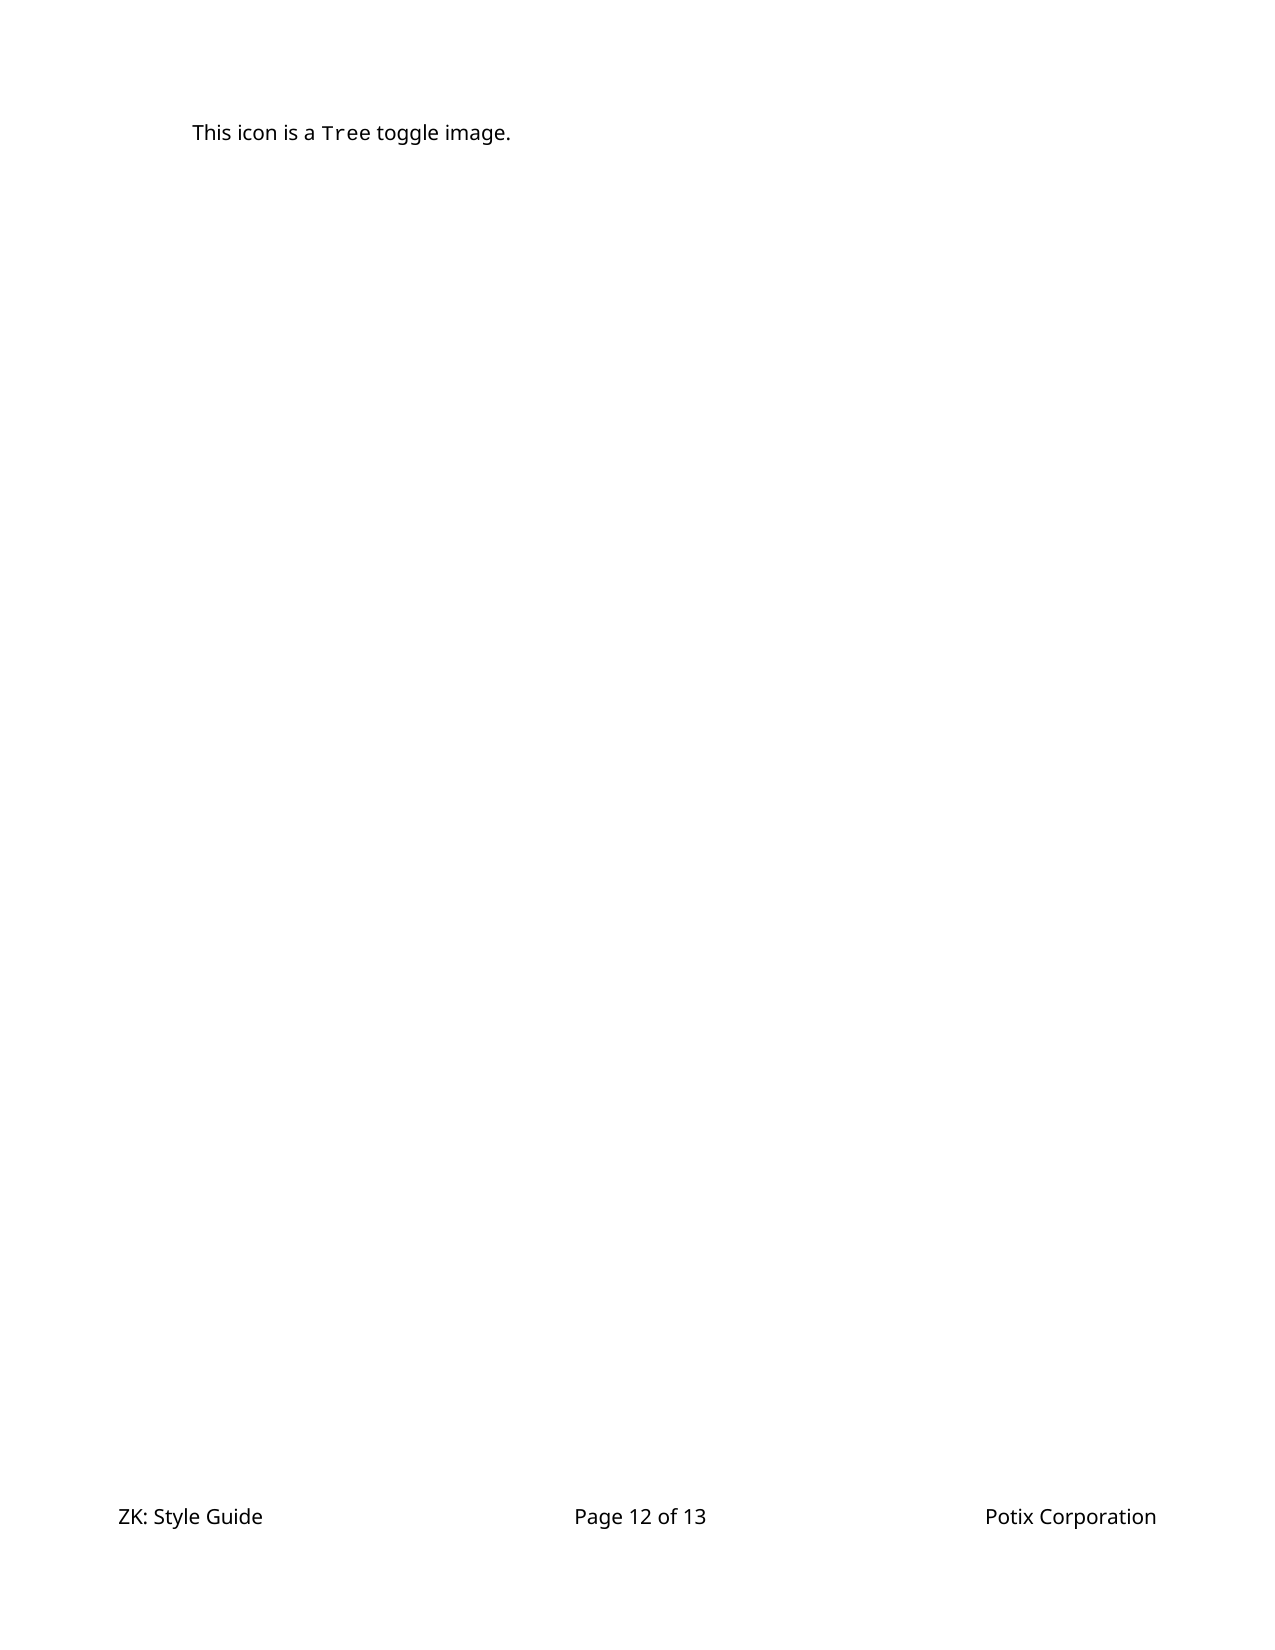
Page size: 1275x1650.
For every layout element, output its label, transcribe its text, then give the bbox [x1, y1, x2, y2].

text This icon is a Tree toggle image. [118, 118, 1157, 147]
